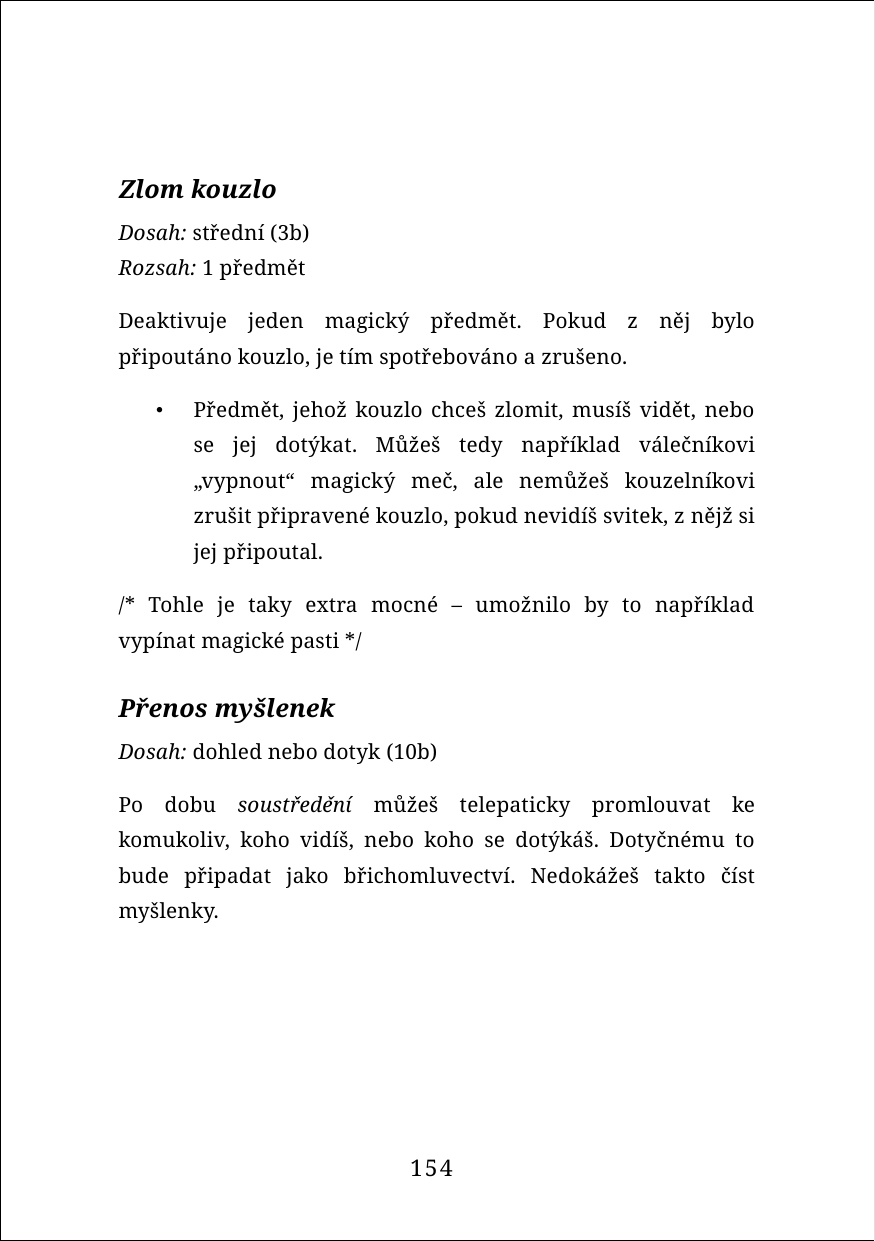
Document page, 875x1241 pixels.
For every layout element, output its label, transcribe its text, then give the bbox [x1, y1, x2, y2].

subtitle Zlom kouzlo [118, 172, 756, 206]
text Po dobu soustředění můžeš telepaticky promlouvat ke komukoliv, koho vidíš, nebo koho se dotýkáš. Dotyčnému to bude připadat jako břichomluvectví. Nedokážeš takto číst myšlenky. [118, 790, 756, 925]
subtitle Přenos myšlenek [118, 691, 756, 725]
text Deaktivuje jeden magický předmět. Pokud z něj bylo připoutáno kouzlo, je tím spotřebováno a zrušeno. [118, 306, 756, 370]
text /* Tohle je taky extra mocné – umožnilo by to například vypínat magické pasti */ [118, 590, 756, 654]
list Předmět, jehož kouzlo chceš zlomit, musíš vidět, nebo se jej dotýkat. Můžeš tedy například válečníkovi „vypnout“ magický meč, ale nemůžeš kouzelníkovi zrušit připravené kouzlo, pokud nevidíš svitek, z nějž si jej připoutal. [156, 395, 756, 566]
text Dosah: dohled nebo dotyk (10b) [118, 737, 756, 765]
text Dosah: střední (3b) Rozsah: 1 předmět [118, 218, 756, 282]
